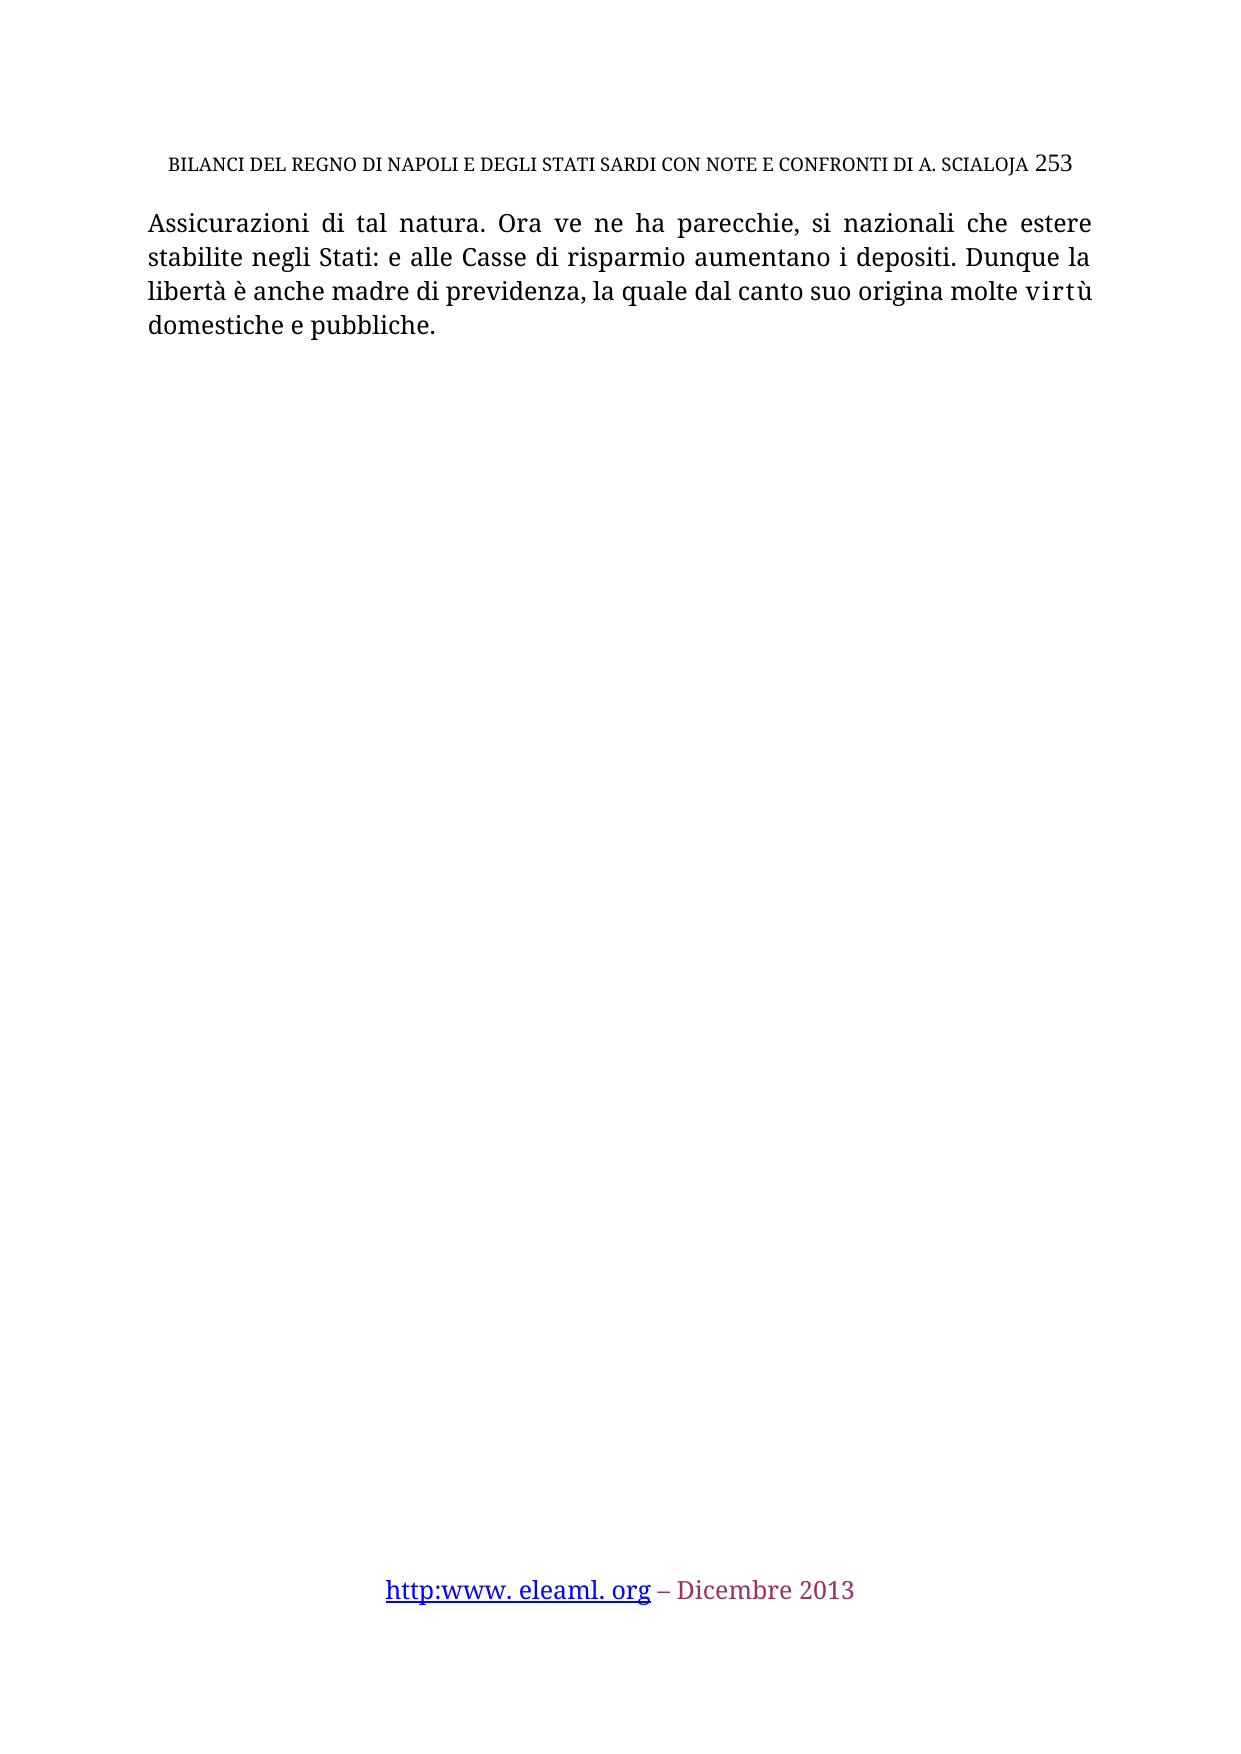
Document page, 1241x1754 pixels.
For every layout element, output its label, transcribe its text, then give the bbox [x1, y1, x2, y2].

text Assicurazioni di tal natura. Ora ve ne ha parecchie, si nazionali che estere stabilite negli Stati: e alle Casse di risparmio aumentano i depositi. Dunque la libertà è anche madre di previdenza, la quale dal canto suo origina molte virtù domestiche e pubbliche. [148, 206, 1093, 342]
